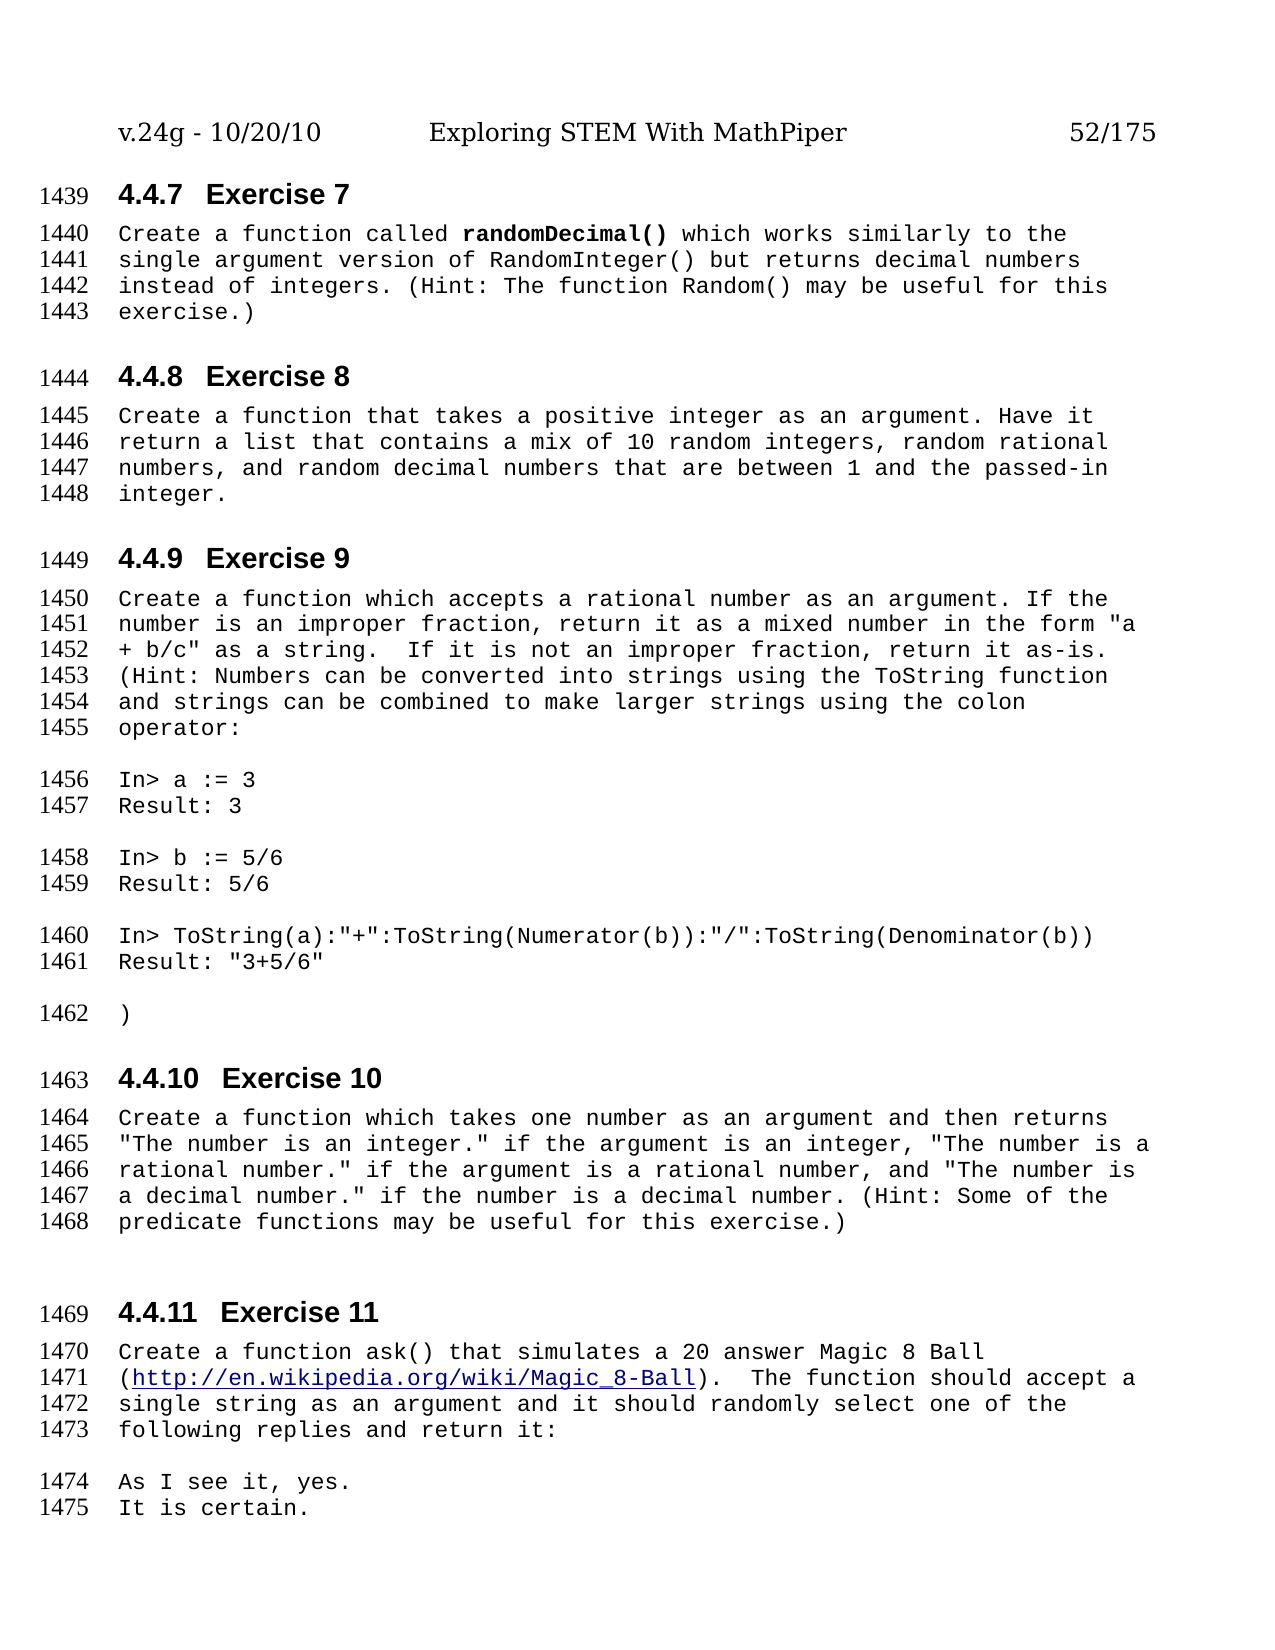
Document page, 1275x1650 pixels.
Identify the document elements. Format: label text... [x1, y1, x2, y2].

text Result: "3+5/6" [118, 950, 1157, 976]
text As I see it, yes. [118, 1470, 1157, 1496]
text In> a := 3 [118, 768, 1157, 794]
text Create a function that takes a positive integer as an argument. Have it return a list that contains a mix of 10 random integers, random rational numbers, and random decimal numbers that are between 1 and the passed-in integer. [118, 404, 1157, 508]
text Create a function ask() that simulates a 20 answer Magic 8 Ball (http://en.wikipedia.org/wiki/Magic_8-Ball). The function should accept a single string as an argument and it should randomly select one of the following replies and return it: [118, 1341, 1157, 1444]
text ) [118, 1002, 1157, 1028]
text Create a function which accepts a rational number as an argument. If the number is an improper fraction, return it as a mixed number in the form "a + b/c" as a string. If it is not an improper fraction, return it as-is. (Hint: Numbers can be converted into strings using the ToString function and strings can be combined to make larger strings using the colon operator: [118, 587, 1157, 742]
subtitle Exercise 7 [118, 177, 1157, 210]
text In> ToString(a):"+":ToString(Numerator(b)):"/":ToString(Denominator(b)) [118, 924, 1157, 950]
subtitle Exercise 9 [118, 541, 1157, 575]
text It is certain. [118, 1496, 1157, 1522]
text In> b := 5/6 [118, 846, 1157, 872]
text Create a function which takes one number as an argument and then returns "The number is an integer." if the argument is an integer, "The number is a rational number." if the argument is a rational number, and "The number is a decimal number." if the number is a decimal number. (Hint: Some of the predicate functions may be useful for this exercise.) [118, 1106, 1157, 1236]
text Result: 3 [118, 794, 1157, 820]
subtitle Exercise 8 [118, 359, 1157, 393]
subtitle Exercise 11 [118, 1295, 1157, 1328]
text Result: 5/6 [118, 872, 1157, 898]
subtitle Exercise 10 [118, 1061, 1157, 1094]
text Create a function called randomDecimal() which works similarly to the single argument version of RandomInteger() but returns decimal numbers instead of integers. (Hint: The function Random() may be useful for this exercise.) [118, 222, 1157, 326]
